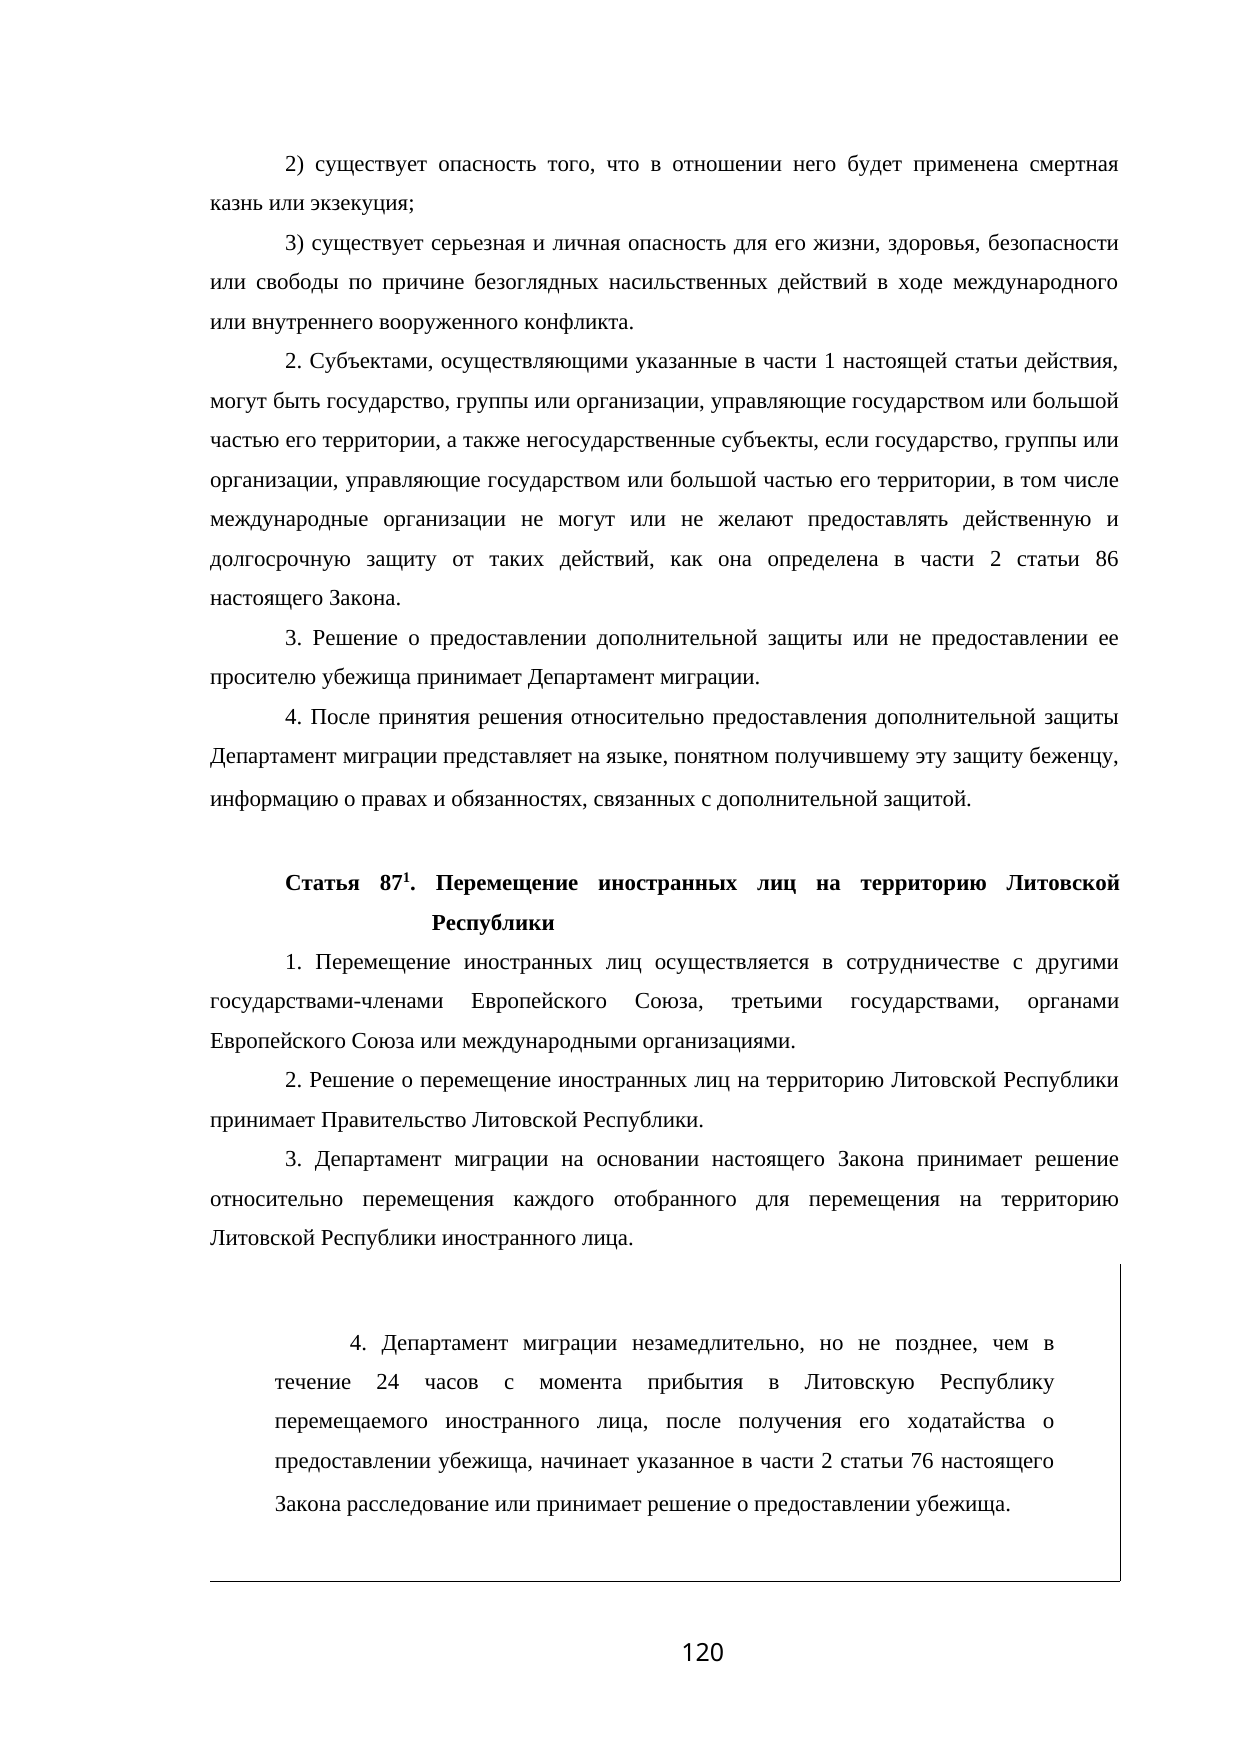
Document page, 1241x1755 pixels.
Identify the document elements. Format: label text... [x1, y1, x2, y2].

text Статья 871. Перемещение иностранных лиц на территорию Литовской Республики [285, 869, 1120, 935]
text 4. После принятия решения относительно предоставления дополнительной защиты Департамент миграции представляет на языке, понятном получившему эту защиту беженцу, информацию о правах и обязанностях, связанных с дополнительной защитой. [210, 703, 1120, 812]
text 1. Перемещение иностранных лиц осуществляется в сотрудничестве с другими государствами-членами Европейского Союза, третьими государствами, органами Европейского Союза или международными организациями. [210, 948, 1120, 1053]
text 3. Департамент миграции на основании настоящего Закона принимает решение относительно перемещения каждого отобранного для перемещения на территорию Литовской Республики иностранного лица. [210, 1146, 1120, 1251]
text 2. Решение о перемещение иностранных лиц на территорию Литовской Республики принимает Правительство Литовской Республики. [210, 1067, 1120, 1132]
text 2) существует опасность того, что в отношении него будет применена смертная казнь или экзекуция; [210, 150, 1120, 216]
text 4. Департамент миграции незамедлительно, но не позднее, чем в течение 24 часов с момента прибытия в Литовскую Республику перемещаемого иностранного лица, после получения его ходатайства о предоставлении убежища, начинает указанное в части 2 статьи 76 настоящего Закона расследование или принимает решение о предоставлении убежища. [210, 1264, 1120, 1581]
text 2. Субъектами, осуществляющими указанные в части 1 настоящей статьи действия, могут быть государство, группы или организации, управляющие государством или большой частью его территории, а также негосударственные субъекты, если государство, группы или организации, управляющие государством или большой частью его территории, в том числе международные организации не могут или не желают предоставлять действенную и долгосрочную защиту от таких действий, как она определена в части 2 статьи 86 настоящего Закона. [210, 347, 1120, 611]
text 3) существует серьезная и личная опасность для его жизни, здоровья, безопасности или свободы по причине безоглядных насильственных действий в ходе международного или внутреннего вооруженного конфликта. [210, 229, 1120, 334]
text 3. Решение о предоставлении дополнительной защиты или не предоставлении ее просителю убежища принимает Департамент миграции. [210, 624, 1120, 689]
